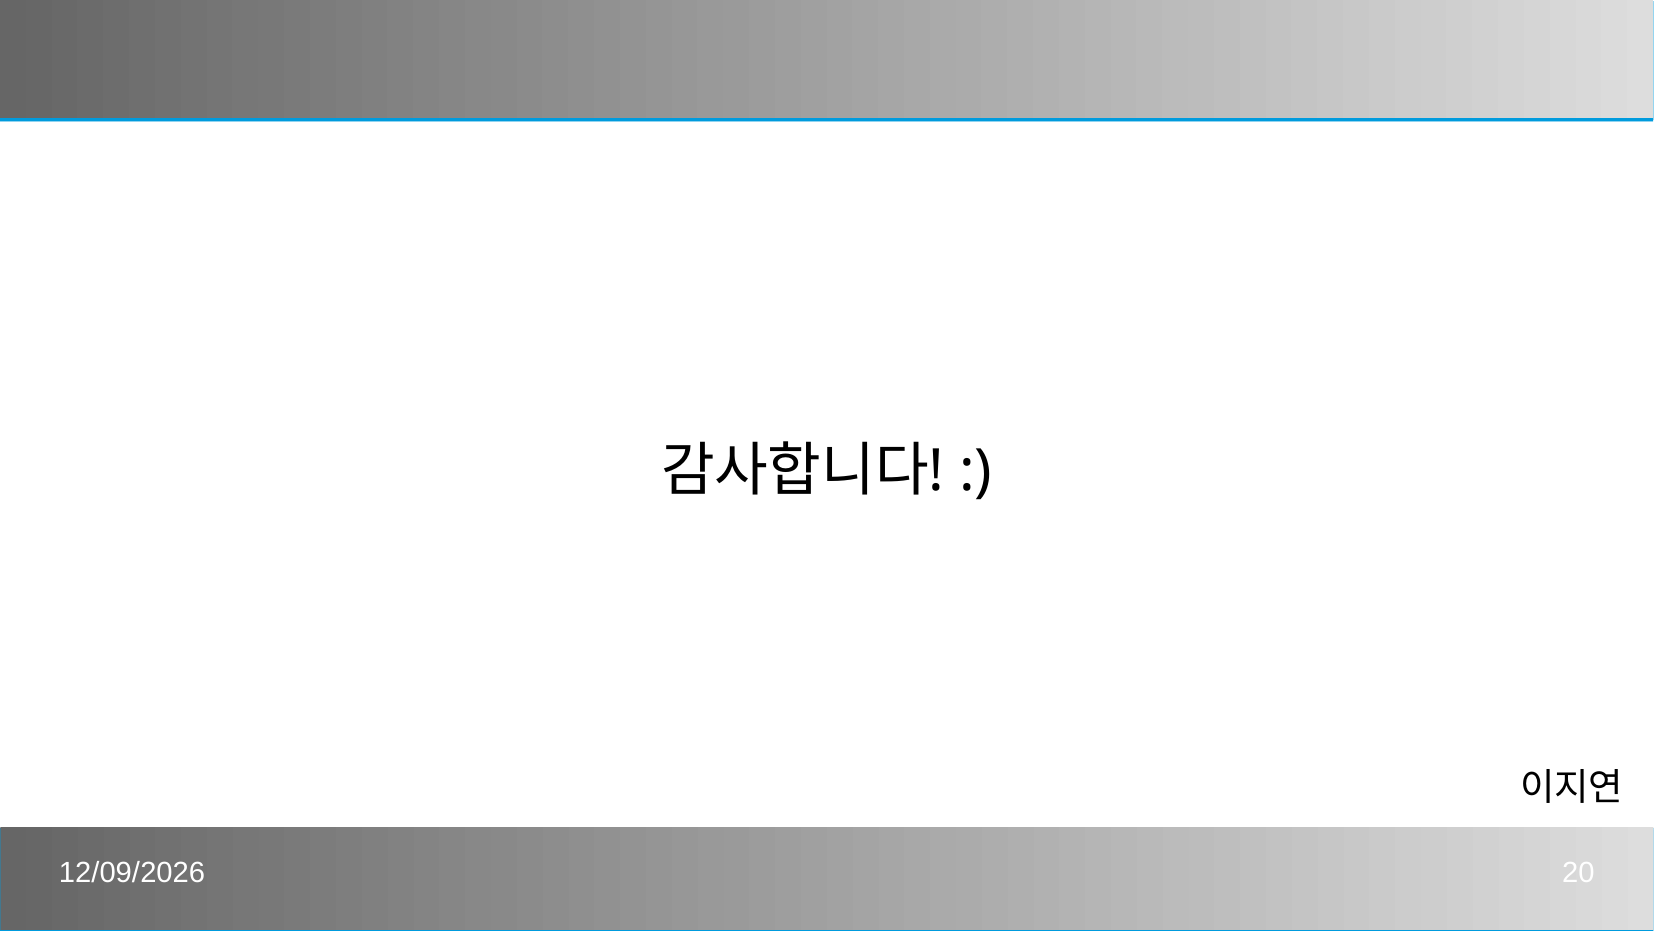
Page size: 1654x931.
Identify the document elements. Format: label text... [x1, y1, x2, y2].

text_box 이지연 [1464, 738, 1639, 830]
text_box 감사합니다! :) [499, 395, 1154, 535]
